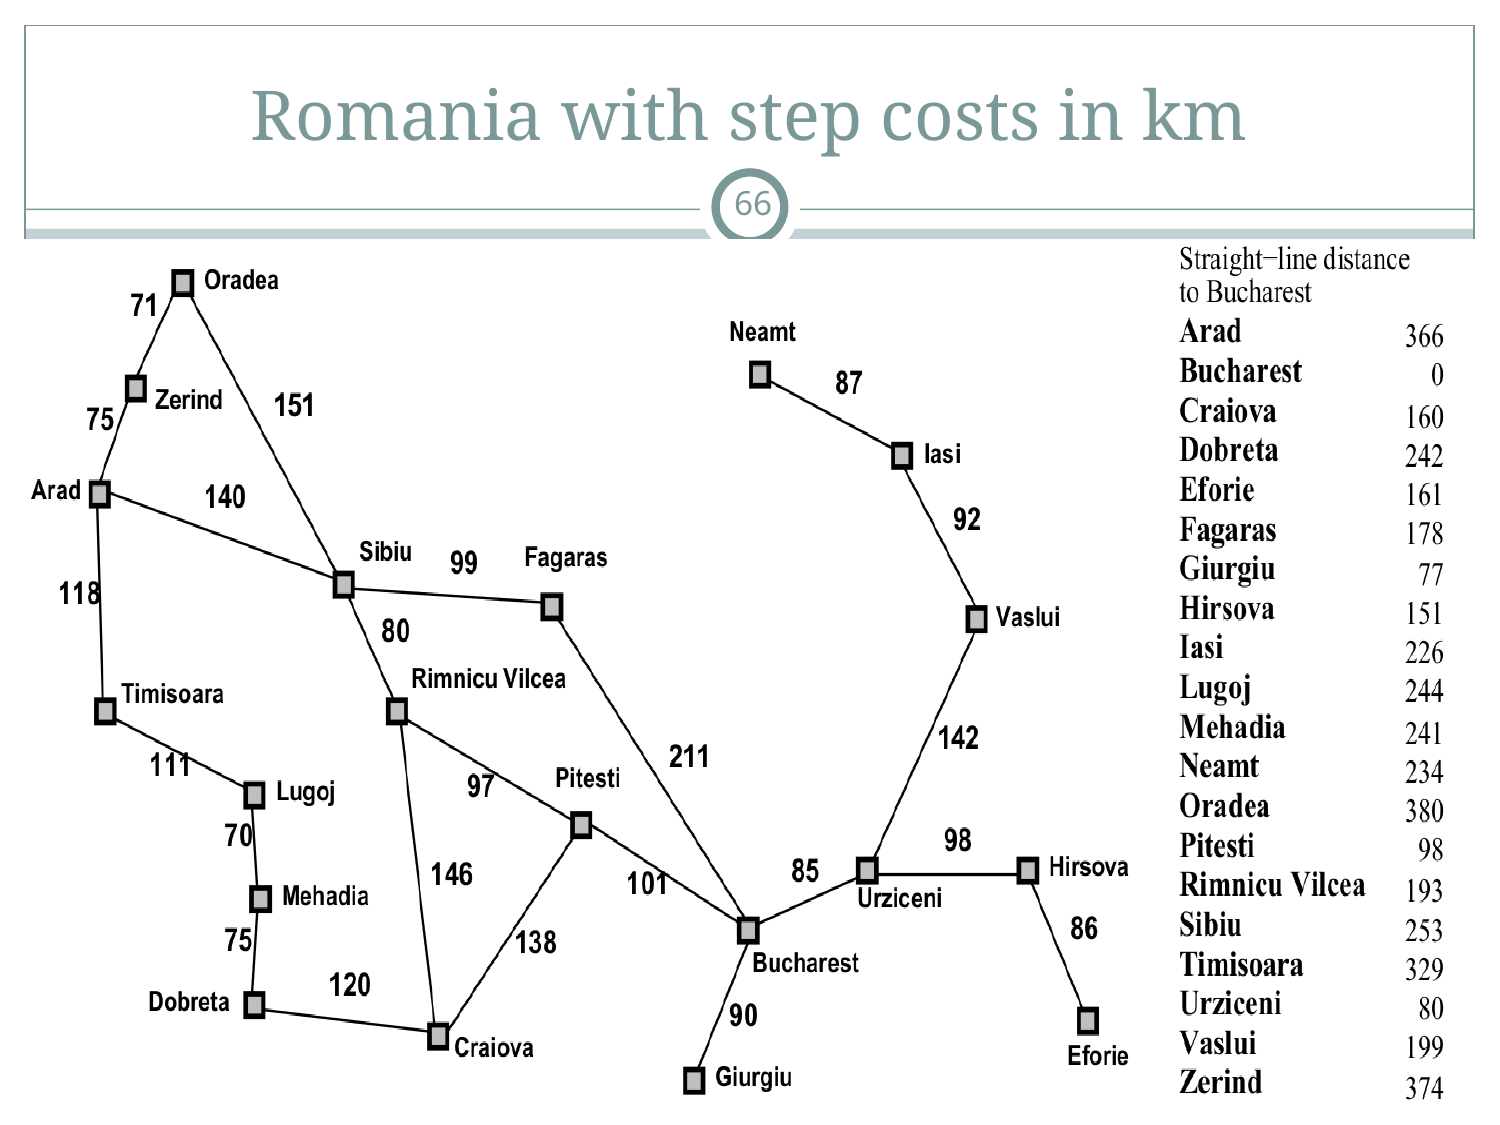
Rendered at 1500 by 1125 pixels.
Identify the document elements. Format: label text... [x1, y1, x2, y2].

picture [24, 239, 1475, 1123]
slide_number [715, 168, 791, 239]
title Romania with step costs in km [49, 37, 1450, 162]
